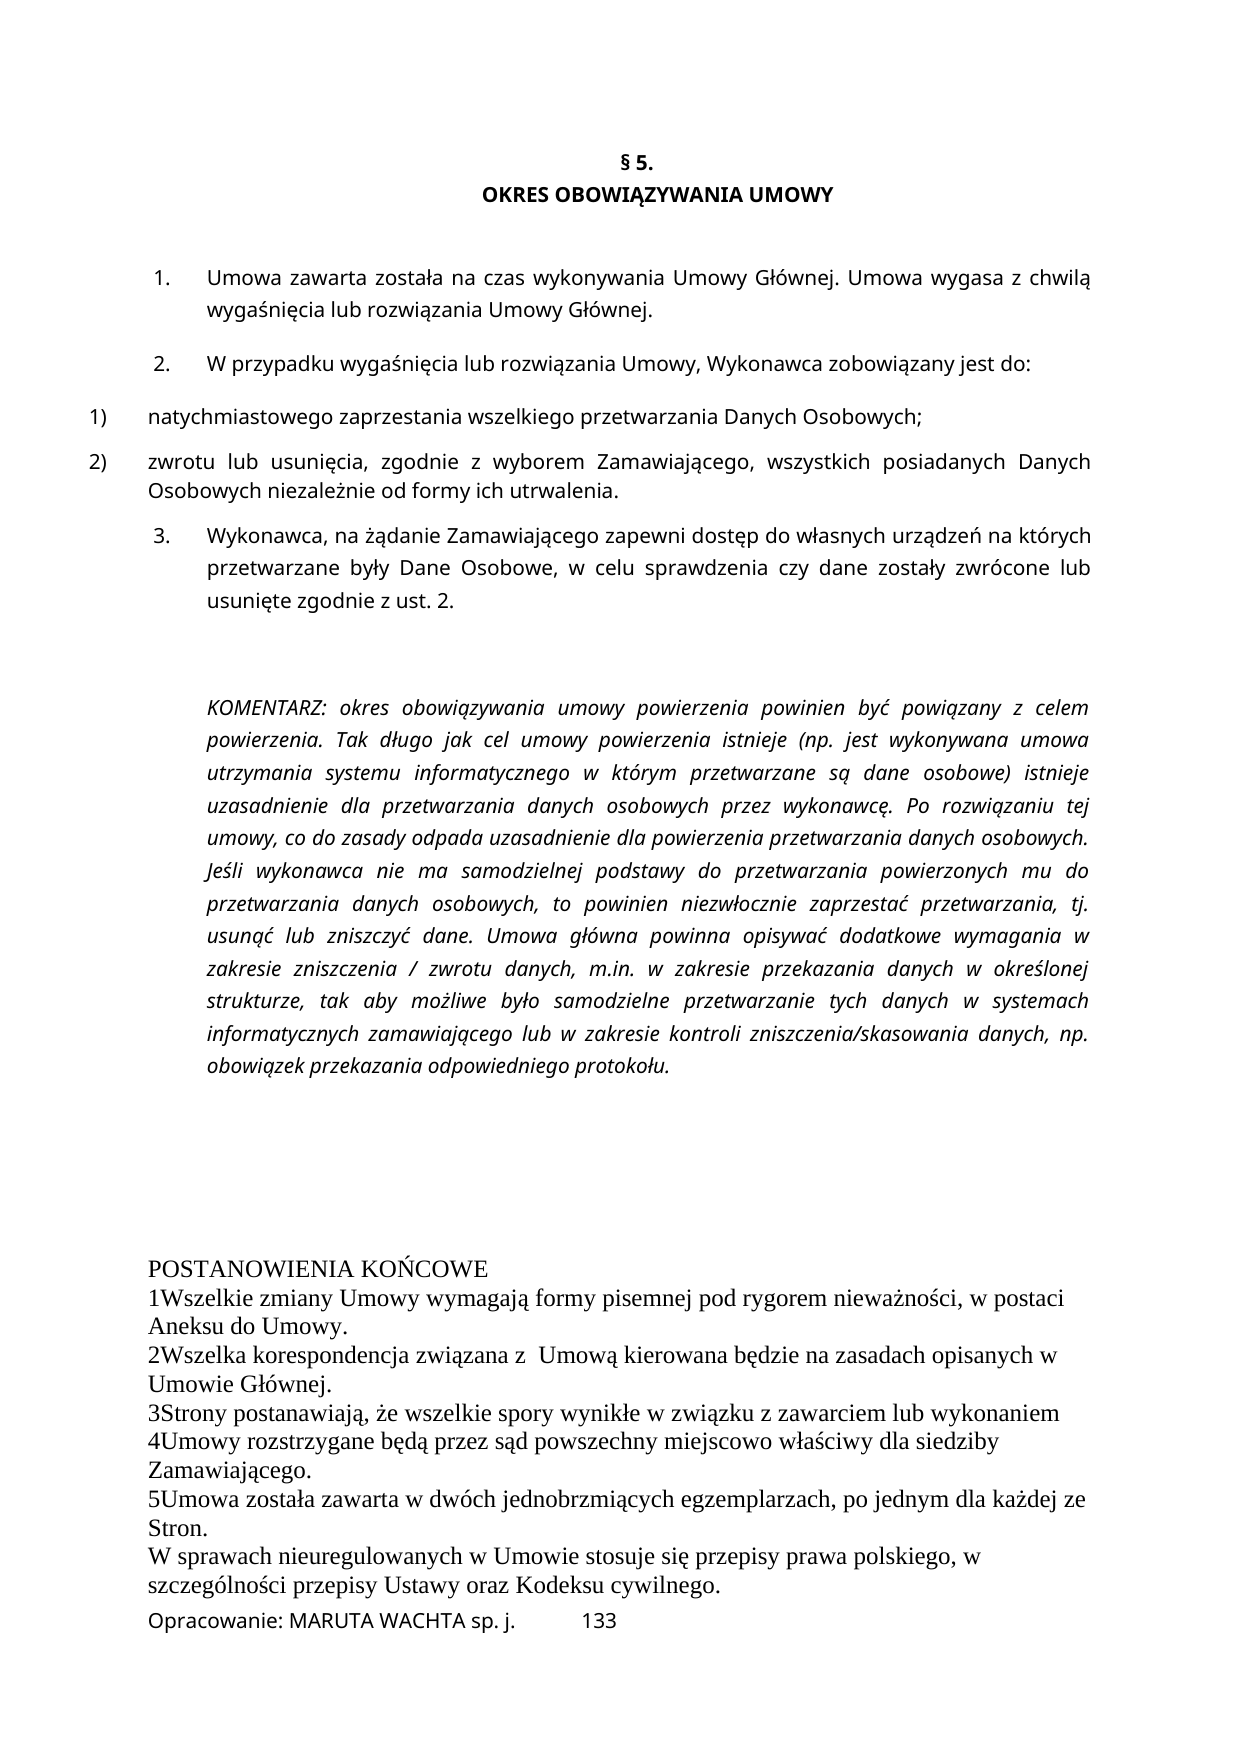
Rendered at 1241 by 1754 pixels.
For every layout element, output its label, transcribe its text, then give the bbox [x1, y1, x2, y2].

list Wykonawca, na żądanie Zamawiającego zapewni dostęp do własnych urządzeń na których przetwarzane były Dane Osobowe, w celu sprawdzenia czy dane zostały zwrócone lub usunięte zgodnie z ust. 2. [148, 521, 1093, 614]
list OKRES OBOWIĄZYWANIA UMOWY [185, 148, 1093, 209]
list natychmiastowego zaprzestania wszelkiego przetwarzania Danych Osobowych; [88, 402, 1093, 431]
text 5Umowa została zawarta w dwóch jednobrzmiących egzemplarzach, po jednym dla każdej ze Stron. [148, 1484, 1093, 1541]
list zwrotu lub usunięcia, zgodnie z wyborem Zamawiającego, wszystkich posiadanych Danych Osobowych niezależnie od formy ich utrwalenia. [88, 447, 1093, 504]
text 1Wszelkie zmiany Umowy wymagają formy pisemnej pod rygorem nieważności, w postaci Aneksu do Umowy. [148, 1283, 1093, 1340]
text POSTANOWIENIA KOŃCOWE [148, 1225, 1093, 1283]
text KOMENTARZ: okres obowiązywania umowy powierzenia powinien być powiązany z celem powierzenia. Tak długo jak cel umowy powierzenia istnieje (np. jest wykonywana umowa utrzymania systemu informatycznego w którym przetwarzane są dane osobowe) istnieje uzasadnienie dla przetwarzania danych osobowych przez wykonawcę. Po rozwiązaniu tej umowy, co do zasady odpada uzasadnienie dla powierzenia przetwarzania danych osobowych. Jeśli wykonawca nie ma samodzielnej podstawy do przetwarzania powierzonych mu do przetwarzania danych osobowych, to powinien niezwłocznie zaprzestać przetwarzania, tj. usunąć lub zniszczyć dane. Umowa główna powinna opisywać dodatkowe wymagania w zakresie zniszczenia / zwrotu danych, m.in. w zakresie przekazania danych w określonej strukturze, tak aby możliwe było samodzielne przetwarzanie tych danych w systemach informatycznych zamawiającego lub w zakresie kontroli zniszczenia/skasowania danych, np. obowiązek przekazania odpowiedniego protokołu. [207, 693, 1093, 1080]
text W sprawach nieuregulowanych w Umowie stosuje się przepisy prawa polskiego, w szczególności przepisy Ustawy oraz Kodeksu cywilnego. [148, 1541, 1093, 1599]
text 2Wszelka korespondencja związana z Umową kierowana będzie na zasadach opisanych w Umowie Głównej. [148, 1340, 1093, 1398]
text 3Strony postanawiają, że wszelkie spory wynikłe w związku z zawarciem lub wykonaniem 4Umowy rozstrzygane będą przez sąd powszechny miejscowo właściwy dla siedziby Zamawiającego. [148, 1398, 1093, 1484]
list W przypadku wygaśnięcia lub rozwiązania Umowy, Wykonawca zobowiązany jest do: [148, 349, 1093, 377]
list Umowa zawarta została na czas wykonywania Umowy Głównej. Umowa wygasa z chwilą wygaśnięcia lub rozwiązania Umowy Głównej. [148, 263, 1093, 324]
